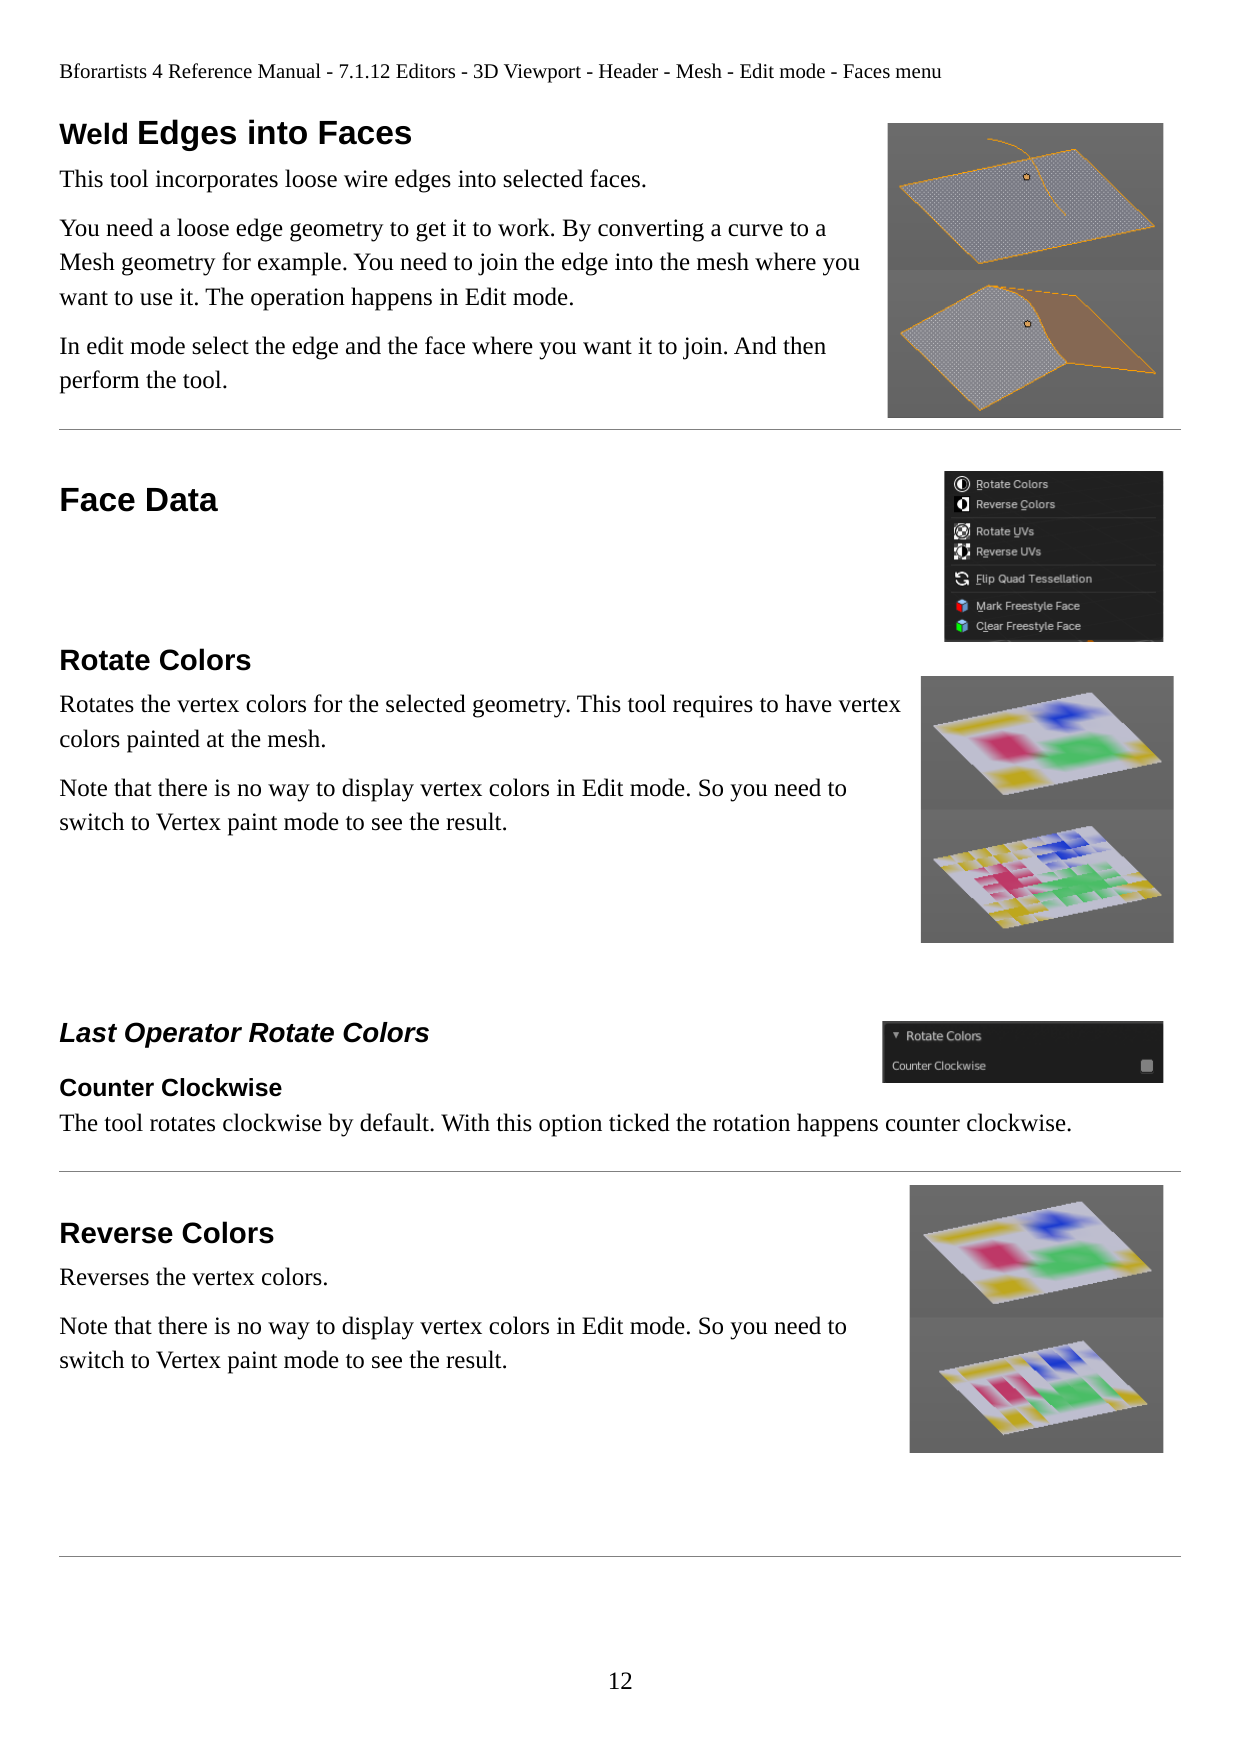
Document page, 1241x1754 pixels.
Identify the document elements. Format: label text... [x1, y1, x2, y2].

text This tool incorporates loose wire edges into selected faces. [59, 164, 887, 192]
text Rotates the vertex colors for the selected geometry. This tool requires to have vertex colors painted at the mesh. [59, 689, 920, 753]
picture [944, 471, 1164, 642]
text The tool rotates clockwise by default. With this option ticked the rotation happens counter clockwise. [59, 1108, 1181, 1137]
text Note that there is no way to display vertex colors in Edit mode. So you need to switch to Vertex paint mode to see the result. [59, 1311, 909, 1374]
subtitle Rotate Colors [59, 643, 1181, 677]
text Reverses the vertex colors. [59, 1262, 909, 1291]
subtitle [1164, 1216, 1181, 1249]
picture [882, 1021, 1164, 1083]
subtitle Face Data [59, 479, 944, 518]
text Note that there is no way to display vertex colors in Edit mode. So you need to switch to Vertex paint mode to see the result. [59, 773, 920, 836]
picture [887, 123, 1164, 418]
text You need a loose edge geometry to get it to work. By converting a curve to a Mesh geometry for example. You need to join the edge into the mesh where you want to use it. The operation happens in Edit mode. [59, 213, 887, 311]
picture [909, 1185, 1164, 1453]
picture [920, 676, 1174, 943]
subtitle Reverse Colors [59, 1216, 909, 1249]
subtitle Counter Clockwise [59, 1073, 1181, 1102]
subtitle [1164, 479, 1181, 518]
subtitle Last Operator Rotate Colors [59, 1016, 1181, 1048]
text In edit mode select the edge and the face where you want it to join. And then perform the tool. [59, 331, 887, 394]
subtitle Weld Edges into Faces [59, 113, 1181, 151]
